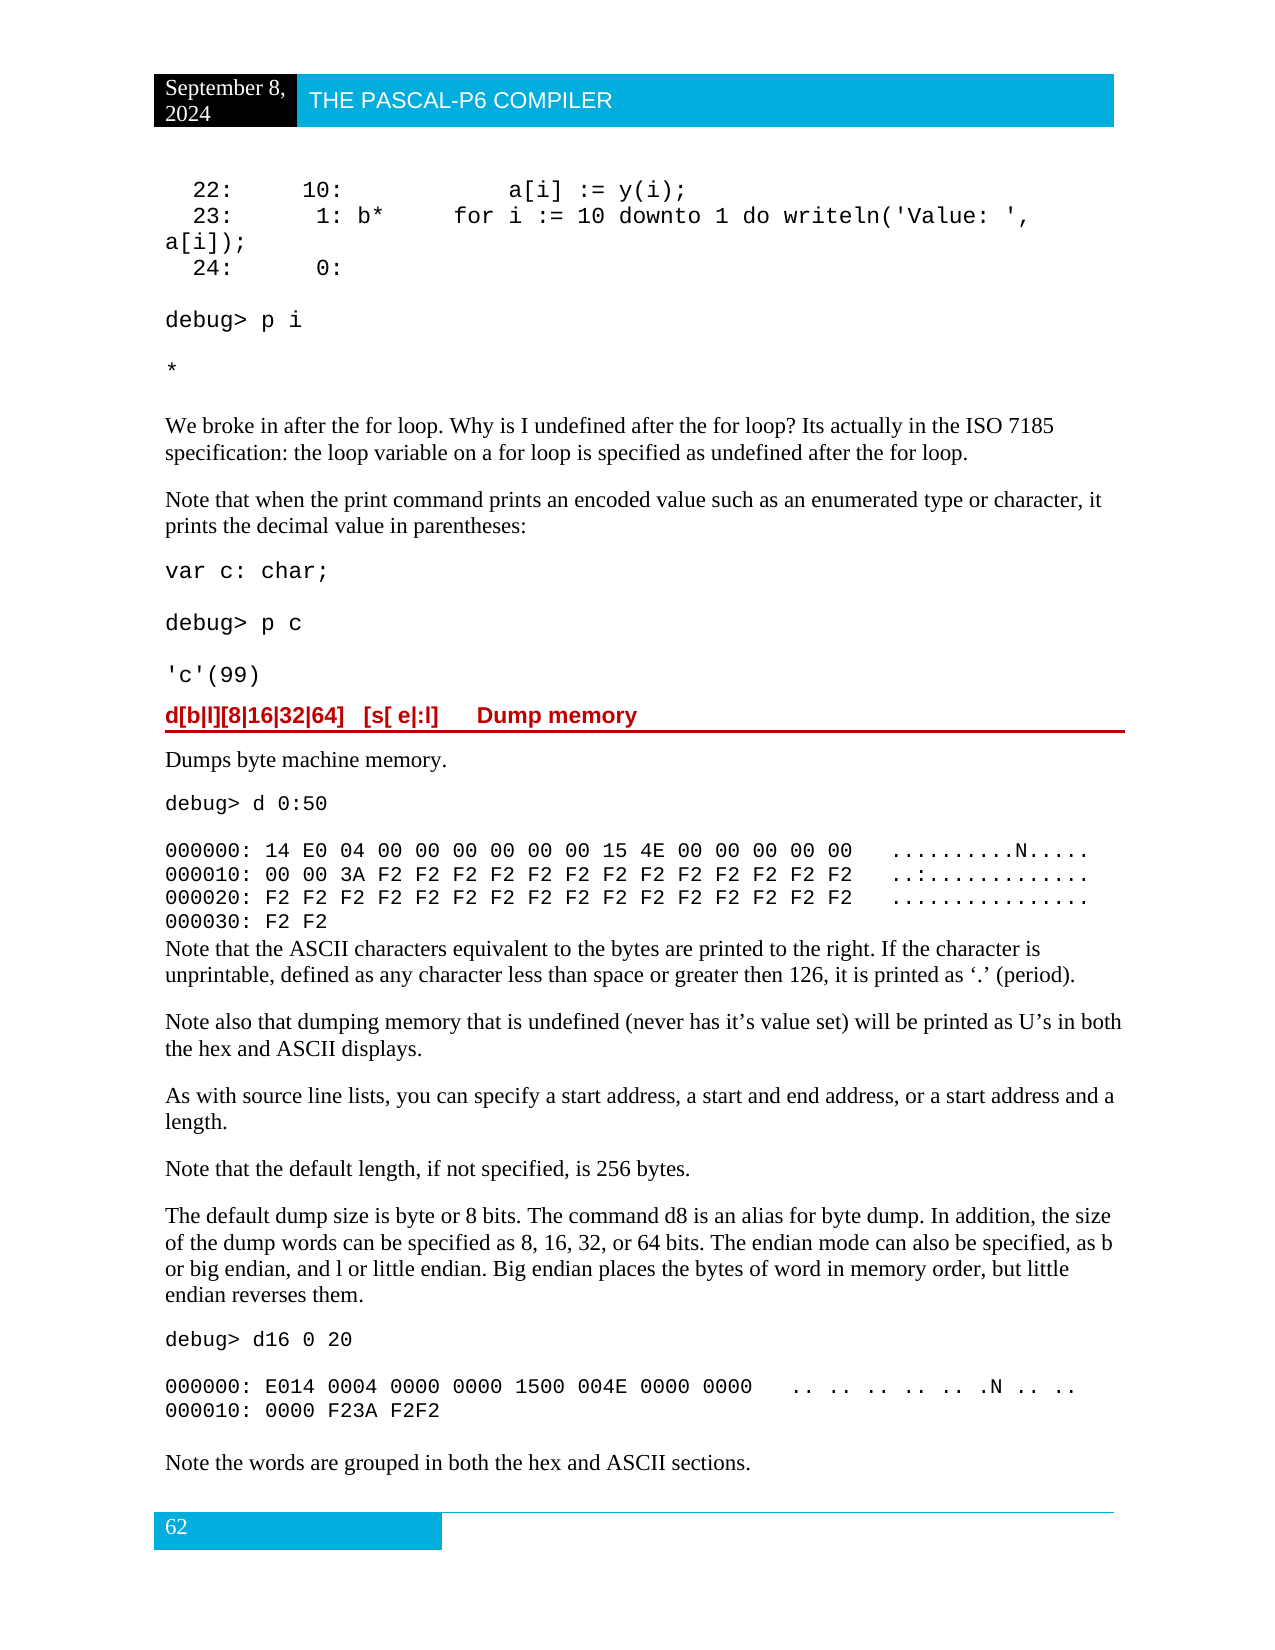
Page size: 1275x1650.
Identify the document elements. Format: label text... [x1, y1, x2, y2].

subtitle d[b|l][8|16|32|64] [s[ e|:l] Dump memory [165, 702, 1125, 730]
text debug> p i [165, 308, 1125, 334]
text Note that the ASCII characters equivalent to the bytes are printed to the right. If the character is unprintable, defined as any character less than space or greater then 126, it is printed as ‘.’ (period). [165, 935, 1125, 987]
text debug> d16 0 20 [165, 1329, 1125, 1352]
text var c: char; [165, 559, 1125, 585]
text We broke in after the for loop. Why is I undefined after the for loop? Its actually in the ISO 7185 specification: the loop variable on a for loop is specified as undefined after the for loop. [165, 412, 1125, 465]
text Note that when the print command prints an encoded value such as an enumerated type or character, it prints the decimal value in parentheses: [165, 486, 1125, 538]
text 23: 1: b* for i := 10 downto 1 do writeln('Value: ', a[i]); [165, 205, 1125, 257]
text Note that the default length, if not specified, is 256 bytes. [165, 1155, 1125, 1182]
text 000000: 14 E0 04 00 00 00 00 00 00 15 4E 00 00 00 00 00 ..........N..... [165, 840, 1125, 864]
text 000010: 00 00 3A F2 F2 F2 F2 F2 F2 F2 F2 F2 F2 F2 F2 F2 ..:............. [165, 864, 1125, 887]
text * [165, 360, 1125, 386]
text debug> d 0:50 [165, 793, 1125, 816]
text debug> p c [165, 611, 1125, 637]
text 000000: E014 0004 0000 0000 1500 004E 0000 0000 .. .. .. .. .. .N .. .. [165, 1376, 1125, 1400]
text Note the words are grouped in both the hex and ASCII sections. [165, 1449, 1125, 1476]
text 000020: F2 F2 F2 F2 F2 F2 F2 F2 F2 F2 F2 F2 F2 F2 F2 F2 ................ [165, 887, 1125, 911]
text 'c'(99) [165, 663, 1125, 689]
text 24: 0: [165, 257, 1125, 283]
text 000010: 0000 F23A F2F2 [165, 1400, 1125, 1423]
text Dumps byte machine memory. [165, 746, 1125, 772]
text The default dump size is byte or 8 bits. The command d8 is an alias for byte dump. In addition, the size of the dump words can be specified as 8, 16, 32, or 64 bits. The endian mode can also be specified, as b or big endian, and l or little endian. Big endian places the bytes of word in memory order, but little endian reverses them. [165, 1202, 1125, 1308]
text Note also that dumping memory that is undefined (never has it’s value set) will be printed as U’s in both the hex and ASCII displays. [165, 1008, 1125, 1061]
text As with source line lists, you can specify a start address, a start and end address, or a start address and a length. [165, 1082, 1125, 1134]
text 22: 10: a[i] := y(i); [165, 179, 1125, 205]
text 000030: F2 F2 [165, 911, 1125, 935]
